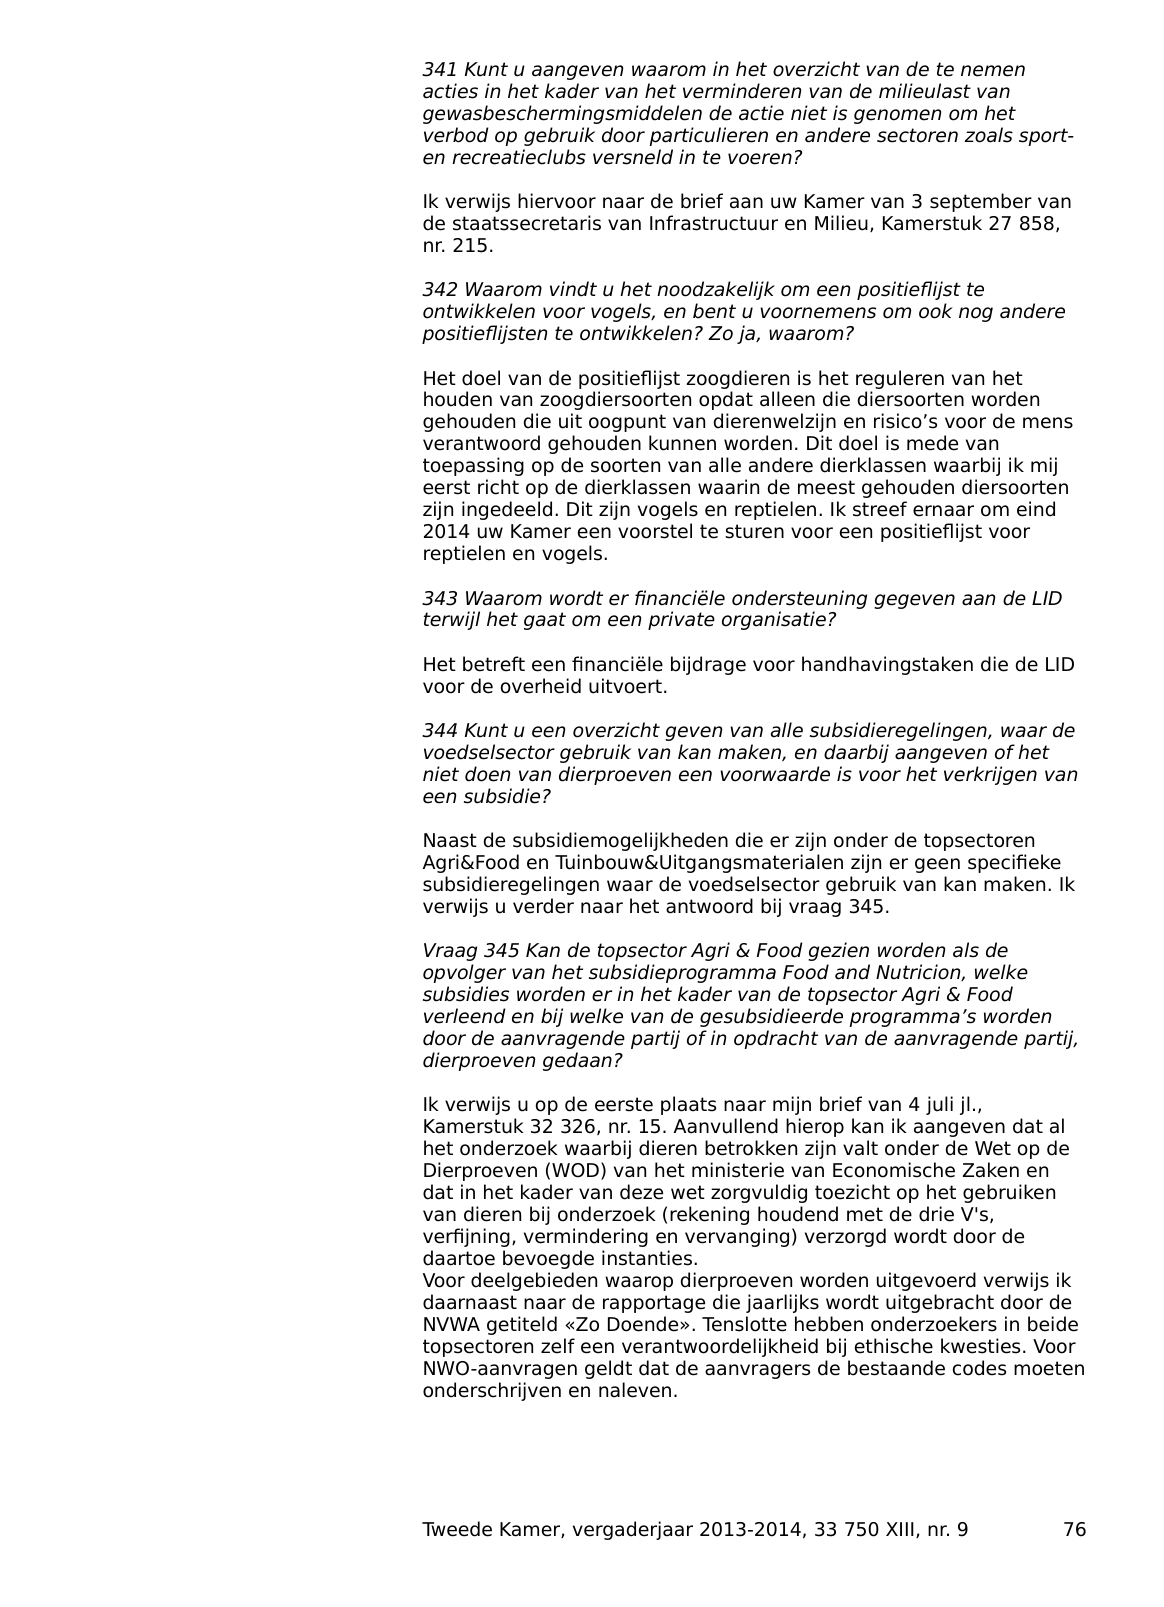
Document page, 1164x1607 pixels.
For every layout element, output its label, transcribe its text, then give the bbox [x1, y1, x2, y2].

text Ik verwijs u op de eerste plaats naar mijn brief van 4 juli jl., Kamerstuk 32 326, nr. 15. Aanvullend hierop kan ik aangeven dat al het onderzoek waarbij dieren betrokken zijn valt onder de Wet op de Dierproeven (WOD) van het ministerie van Economische Zaken en dat in het kader van deze wet zorgvuldig toezicht op het gebruiken van dieren bij onderzoek (rekening houdend met de drie V's, verfijning, vermindering en vervanging) verzorgd wordt door de daartoe bevoegde instanties. [422, 1094, 1087, 1270]
text Voor deelgebieden waarop dierproeven worden uitgevoerd verwijs ik daarnaast naar de rapportage die jaarlijks wordt uitgebracht door de NVWA getiteld «Zo Doende». Tenslotte hebben onderzoekers in beide topsectoren zelf een verantwoordelijkheid bij ethische kwesties. Voor NWO-aanvragen geldt dat de aanvragers de bestaande codes moeten onderschrijven en naleven. [422, 1270, 1087, 1402]
text 342 Waarom vindt u het noodzakelijk om een positieflijst te ontwikkelen voor vogels, en bent u voornemens om ook nog andere positieflijsten te ontwikkelen? Zo ja, waarom? [422, 279, 1087, 345]
text Vraag 345 Kan de topsector Agri & Food gezien worden als de opvolger van het subsidieprogramma Food and Nutricion, welke subsidies worden er in het kader van de topsector Agri & Food verleend en bij welke van de gesubsidieerde programma’s worden door de aanvragende partij of in opdracht van de aanvragende partij, dierproeven gedaan? [422, 940, 1087, 1072]
text Ik verwijs hiervoor naar de brief aan uw Kamer van 3 september van de staatssecretaris van Infrastructuur en Milieu, Kamerstuk 27 858, nr. 215. [422, 191, 1087, 257]
text Het doel van de positieflijst zoogdieren is het reguleren van het houden van zoogdiersoorten opdat alleen die diersoorten worden gehouden die uit oogpunt van dierenwelzijn en risico’s voor de mens verantwoord gehouden kunnen worden. Dit doel is mede van toepassing op de soorten van alle andere dierklassen waarbij ik mij eerst richt op de dierklassen waarin de meest gehouden diersoorten zijn ingedeeld. Dit zijn vogels en reptielen. Ik streef ernaar om eind 2014 uw Kamer een voorstel te sturen voor een positieflijst voor reptielen en vogels. [422, 367, 1087, 565]
text Naast de subsidiemogelijkheden die er zijn onder de topsectoren Agri&Food en Tuinbouw&Uitgangsmaterialen zijn er geen specifieke subsidieregelingen waar de voedselsector gebruik van kan maken. Ik verwijs u verder naar het antwoord bij vraag 345. [422, 830, 1087, 918]
text 343 Waarom wordt er financiële ondersteuning gegeven aan de LID terwijl het gaat om een private organisatie? [422, 587, 1087, 631]
text 341 Kunt u aangeven waarom in het overzicht van de te nemen acties in het kader van het verminderen van de milieulast van gewasbeschermingsmiddelen de actie niet is genomen om het verbod op gebruik door particulieren en andere sectoren zoals sport- en recreatieclubs versneld in te voeren? [422, 59, 1087, 169]
text 344 Kunt u een overzicht geven van alle subsidieregelingen, waar de voedselsector gebruik van kan maken, en daarbij aangeven of het niet doen van dierproeven een voorwaarde is voor het verkrijgen van een subsidie? [422, 720, 1087, 808]
text Het betreft een financiële bijdrage voor handhavingstaken die de LID voor de overheid uitvoert. [422, 653, 1087, 697]
